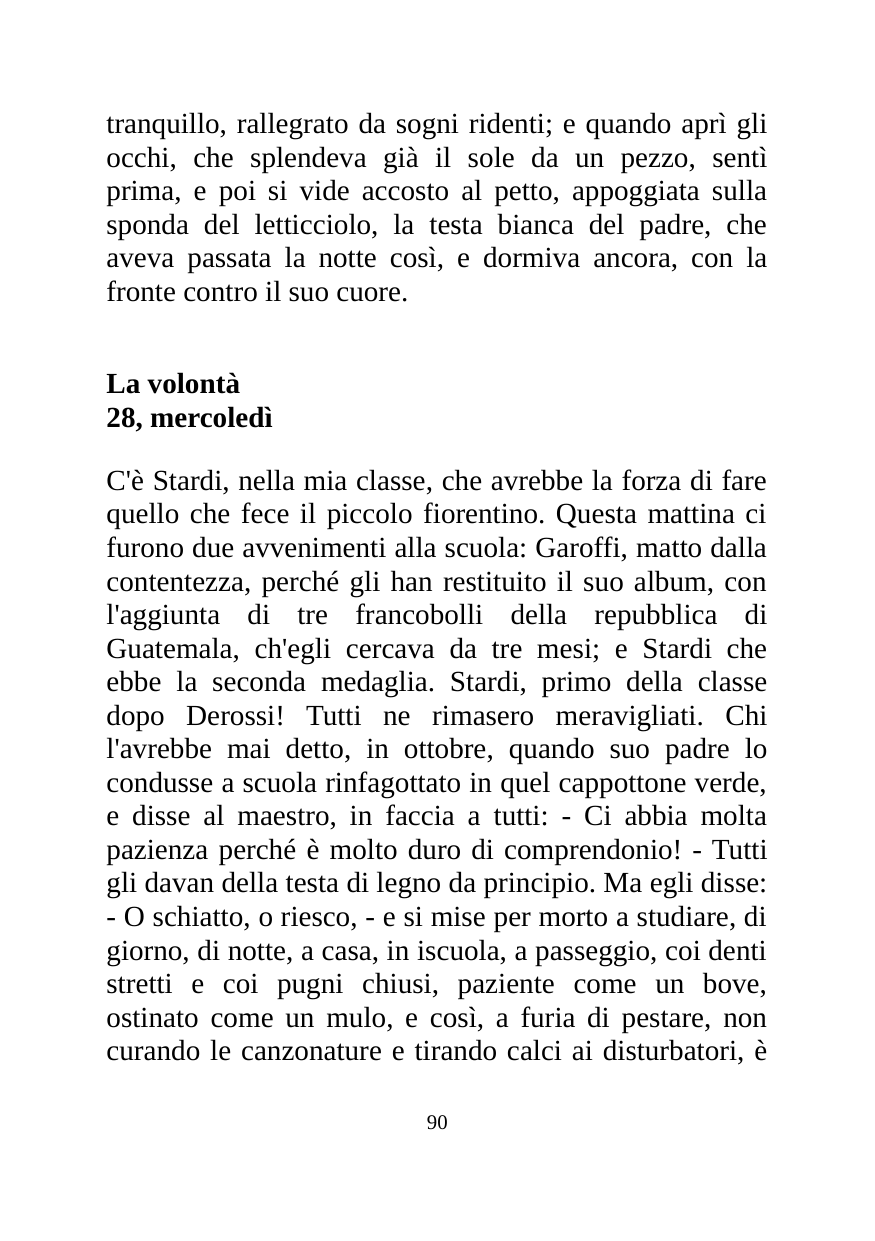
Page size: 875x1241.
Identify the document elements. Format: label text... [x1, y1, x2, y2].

text tranquillo, rallegrato da sogni ridenti; e quando aprì gli occhi, che splendeva già il sole da un pezzo, sentì prima, e poi si vide accosto al petto, appoggiata sulla sponda del letticciolo, la testa bianca del padre, che aveva passata la notte così, e dormiva ancora, con la fronte contro il suo cuore. [106, 106, 768, 307]
text C'è Stardi, nella mia classe, che avrebbe la forza di fare quello che fece il piccolo fiorentino. Questa mattina ci furono due avvenimenti alla scuola: Garoffi, matto dalla contentezza, perché gli han restituito il suo album, con l'aggiunta di tre francobolli della repubblica di Guatemala, ch'egli cercava da tre mesi; e Stardi che ebbe la seconda medaglia. Stardi, primo della classe dopo Derossi! Tutti ne rimasero meravigliati. Chi l'avrebbe mai detto, in ottobre, quando suo padre lo condusse a scuola rinfagottato in quel cappottone verde, e disse al maestro, in faccia a tutti: - Ci abbia molta pazienza perché è molto duro di comprendonio! - Tutti gli davan della testa di legno da principio. Ma egli disse: - O schiatto, o riesco, - e si mise per morto a studiare, di giorno, di notte, a casa, in iscuola, a passeggio, coi denti stretti e coi pugni chiusi, paziente come un bove, ostinato come un mulo, e così, a furia di pestare, non curando le canzonature e tirando calci ai disturbatori, è [106, 463, 768, 1067]
subtitle La volontà 28, mercoledì [106, 367, 768, 434]
